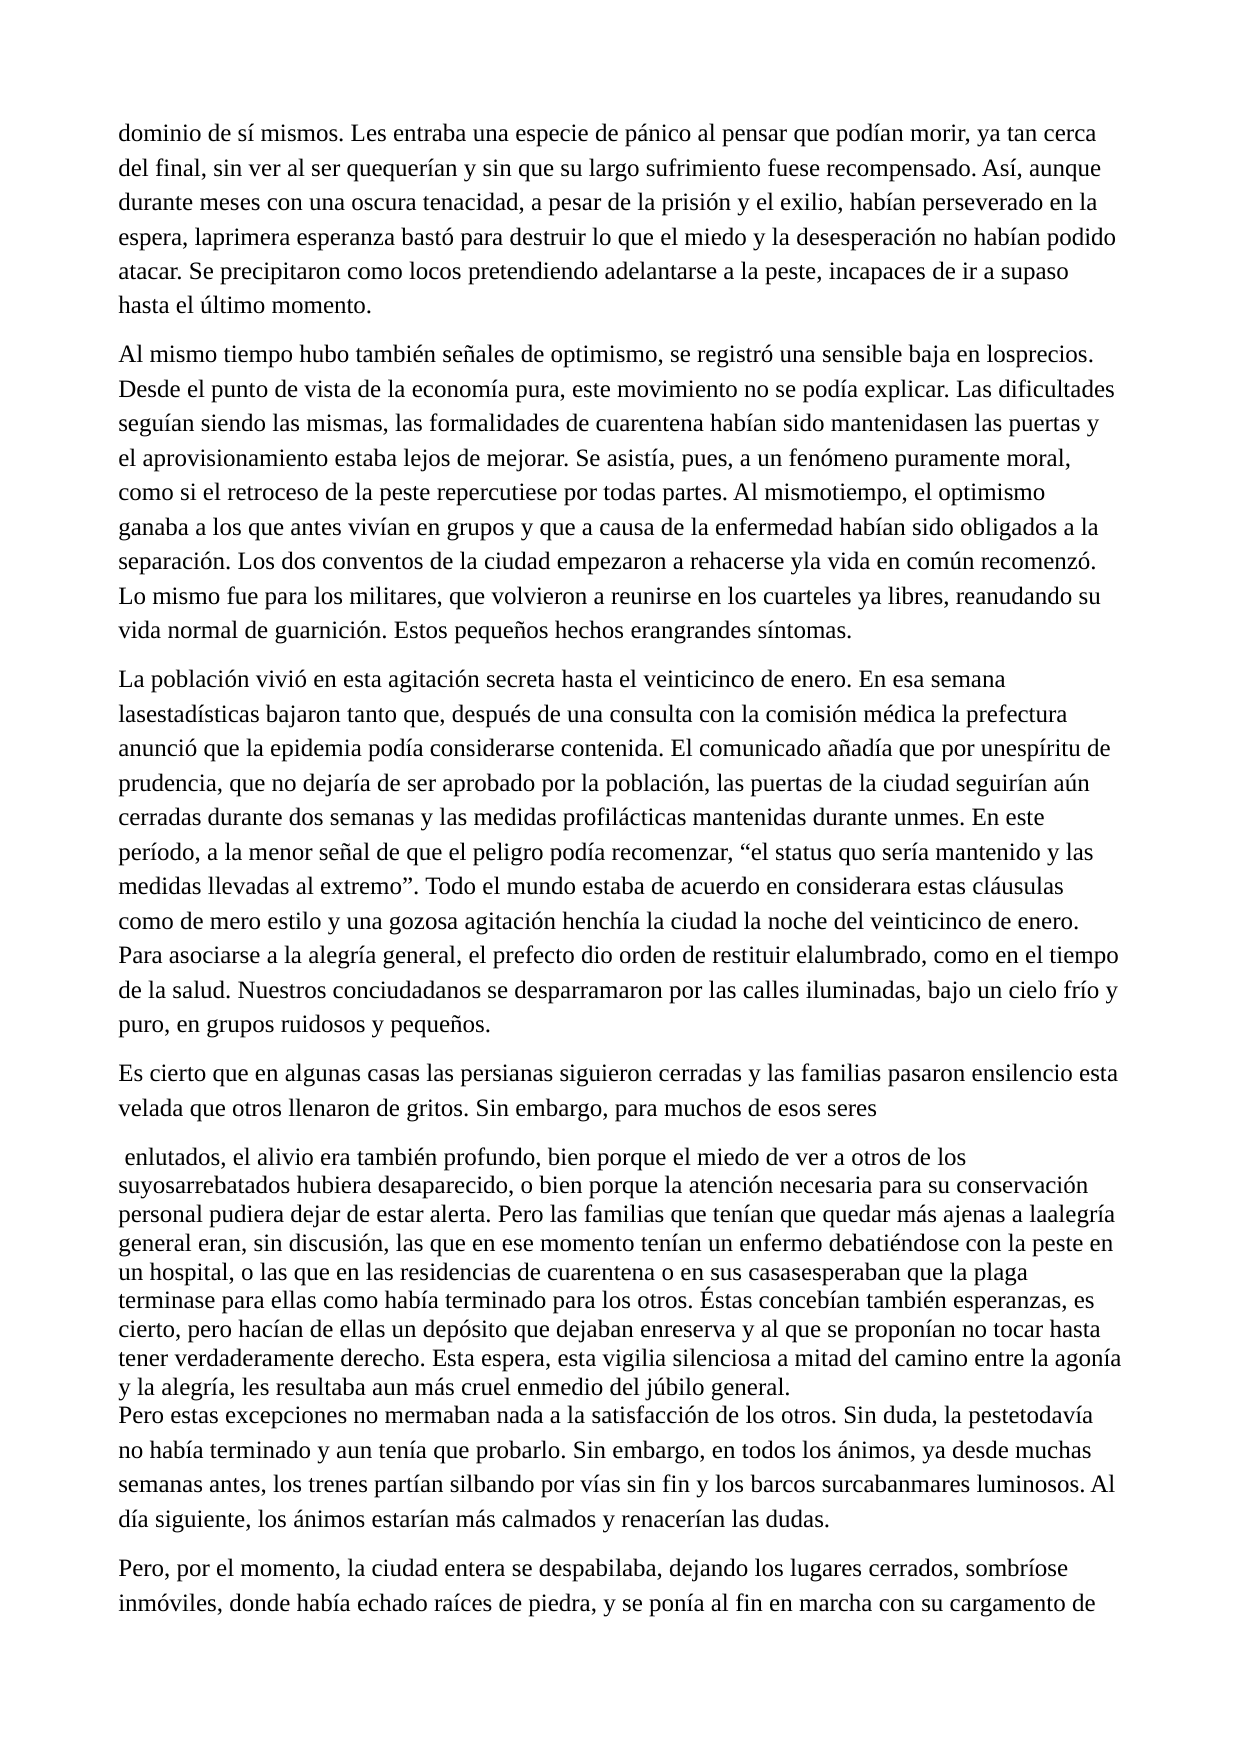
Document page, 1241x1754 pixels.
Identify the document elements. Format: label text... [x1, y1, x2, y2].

text dominio de sí mismos. Les entraba una especie de pánico al pensar que podían morir, ya tan cerca del final, sin ver al ser quequerían y sin que su largo sufrimiento fuese recompensado. Así, aunque durante meses con una oscura tenacidad, a pesar de la prisión y el exilio, habían perseverado en la espera, laprimera esperanza bastó para destruir lo que el miedo y la desesperación no habían podido atacar. Se precipitaron como locos pretendiendo adelantarse a la peste, incapaces de ir a supaso hasta el último momento. [118, 118, 1122, 319]
text Es cierto que en algunas casas las persianas siguieron cerradas y las familias pasaron ensilencio esta velada que otros llenaron de gritos. Sin embargo, para muchos de esos seres [118, 1058, 1122, 1122]
text enlutados, el alivio era también profundo, bien porque el miedo de ver a otros de los suyosarrebatados hubiera desaparecido, o bien porque la atención necesaria para su conservación personal pudiera dejar de estar alerta. Pero las familias que tenían que quedar más ajenas a laalegría general eran, sin discusión, las que en ese momento tenían un enfermo debatiéndose con la peste en un hospital, o las que en las residencias de cuarentena o en sus casasesperaban que la plaga terminase para ellas como había terminado para los otros. Éstas concebían también esperanzas, es cierto, pero hacían de ellas un depósito que dejaban enreserva y al que se proponían no tocar hasta tener verdaderamente derecho. Esta espera, esta vigilia silenciosa a mitad del camino entre la agonía y la alegría, les resultaba aun más cruel enmedio del júbilo general. [118, 1142, 1122, 1401]
text Pero, por el momento, la ciudad entera se despabilaba, dejando los lugares cerrados, sombríose inmóviles, donde había echado raíces de piedra, y se ponía al fin en marcha con su cargamento de [118, 1553, 1122, 1616]
text La población vivió en esta agitación secreta hasta el veinticinco de enero. En esa semana lasestadísticas bajaron tanto que, después de una consulta con la comisión médica la prefectura anunció que la epidemia podía considerarse contenida. El comunicado añadía que por unespíritu de prudencia, que no dejaría de ser aprobado por la población, las puertas de la ciudad seguirían aún cerradas durante dos semanas y las medidas profilácticas mantenidas durante unmes. En este período, a la menor señal de que el peligro podía recomenzar, “el status quo sería mantenido y las medidas llevadas al extremo”. Todo el mundo estaba de acuerdo en considerara estas cláusulas como de mero estilo y una gozosa agitación henchía la ciudad la noche del veinticinco de enero. Para asociarse a la alegría general, el prefecto dio orden de restituir elalumbrado, como en el tiempo de la salud. Nuestros conciudadanos se desparramaron por las calles iluminadas, bajo un cielo frío y puro, en grupos ruidosos y pequeños. [118, 664, 1122, 1038]
text Al mismo tiempo hubo también señales de optimismo, se registró una sensible baja en losprecios. Desde el punto de vista de la economía pura, este movimiento no se podía explicar. Las dificultades seguían siendo las mismas, las formalidades de cuarentena habían sido mantenidasen las puertas y el aprovisionamiento estaba lejos de mejorar. Se asistía, pues, a un fenómeno puramente moral, como si el retroceso de la peste repercutiese por todas partes. Al mismotiempo, el optimismo ganaba a los que antes vivían en grupos y que a causa de la enfermedad habían sido obligados a la separación. Los dos conventos de la ciudad empezaron a rehacerse yla vida en común recomenzó. Lo mismo fue para los militares, que volvieron a reunirse en los cuarteles ya libres, reanudando su vida normal de guarnición. Estos pequeños hechos erangrandes síntomas. [118, 339, 1122, 644]
text Pero estas excepciones no mermaban nada a la satisfacción de los otros. Sin duda, la pestetodavía no había terminado y aun tenía que probarlo. Sin embargo, en todos los ánimos, ya desde muchas semanas antes, los trenes partían silbando por vías sin fin y los barcos surcabanmares luminosos. Al día siguiente, los ánimos estarían más calmados y renacerían las dudas. [118, 1401, 1122, 1533]
